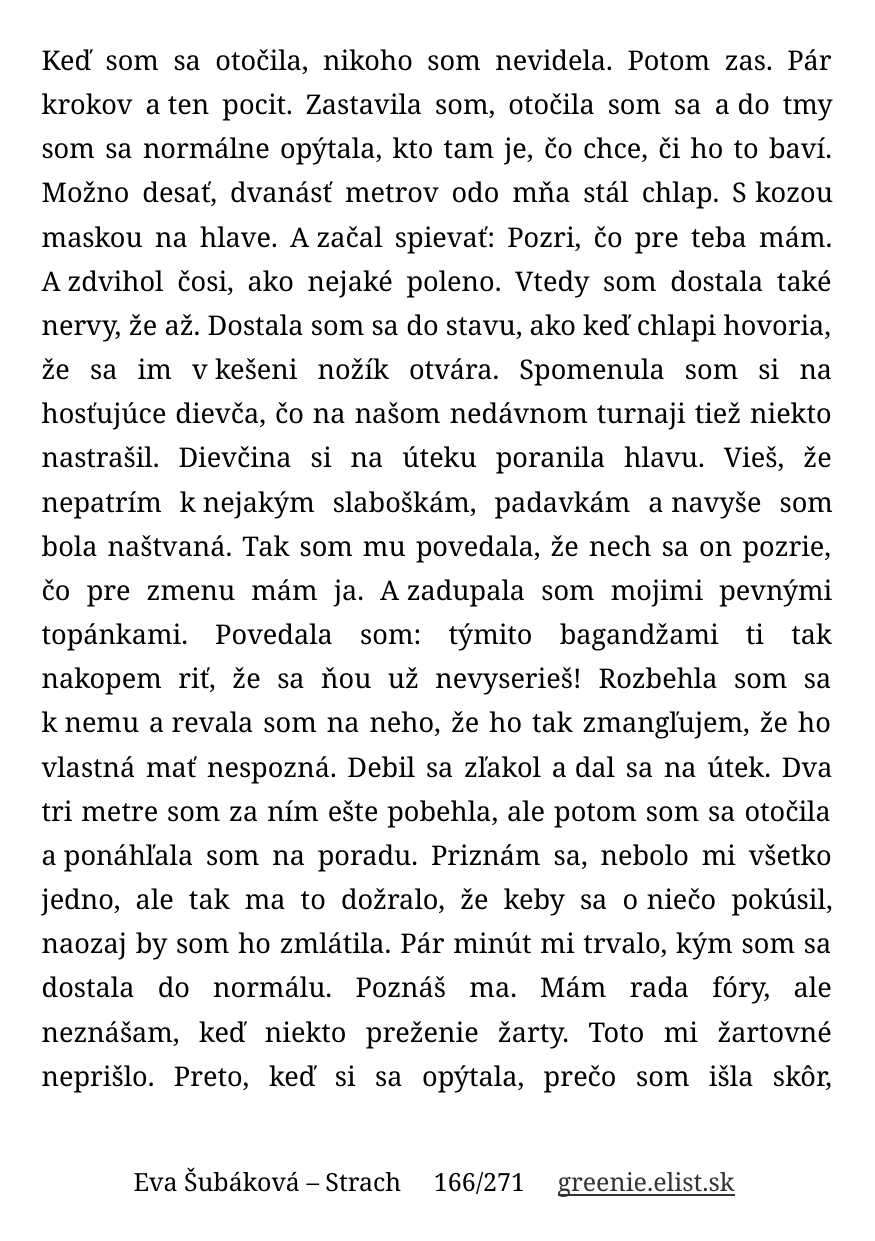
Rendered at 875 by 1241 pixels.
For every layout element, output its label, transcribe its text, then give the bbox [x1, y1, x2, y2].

text Keď som sa otočila, nikoho som nevidela. Potom zas. Pár krokov a ten pocit. Zastavila som, otočila som sa a do tmy som sa normálne opýtala, kto tam je, čo chce, či ho to baví. Možno desať, dvanásť metrov odo mňa stál chlap. S kozou maskou na hlave. A začal spievať: Pozri, čo pre teba mám. A zdvihol čosi, ako nejaké poleno. Vtedy som dostala také nervy, že až. Dostala som sa do stavu, ako keď chlapi hovoria, že sa im v kešeni nožík otvára. Spomenula som si na hosťujúce dievča, čo na našom nedávnom turnaji tiež niekto nastrašil. Dievčina si na úteku poranila hlavu. Vieš, že nepatrím k nejakým slaboškám, padavkám a navyše som bola naštvaná. Tak som mu povedala, že nech sa on pozrie, čo pre zmenu mám ja. A zadupala som mojimi pevnými topánkami. Povedala som: týmito bagandžami ti tak nakopem riť, že sa ňou už nevyserieš! Rozbehla som sa k nemu a revala som na neho, že ho tak zmangľujem, že ho vlastná mať nespozná. Debil sa zľakol a dal sa na útek. Dva tri metre som za ním ešte pobehla, ale potom som sa otočila a ponáhľala som na poradu. Priznám sa, nebolo mi všetko jedno, ale tak ma to dožralo, že keby sa o niečo pokúsil, naozaj by som ho zmlátila. Pár minút mi trvalo, kým som sa dostala do normálu. Poznáš ma. Mám rada fóry, ale neznášam, keď niekto preženie žarty. Toto mi žartovné neprišlo. Preto, keď si sa opýtala, prečo som išla skôr, [41, 41, 833, 1094]
